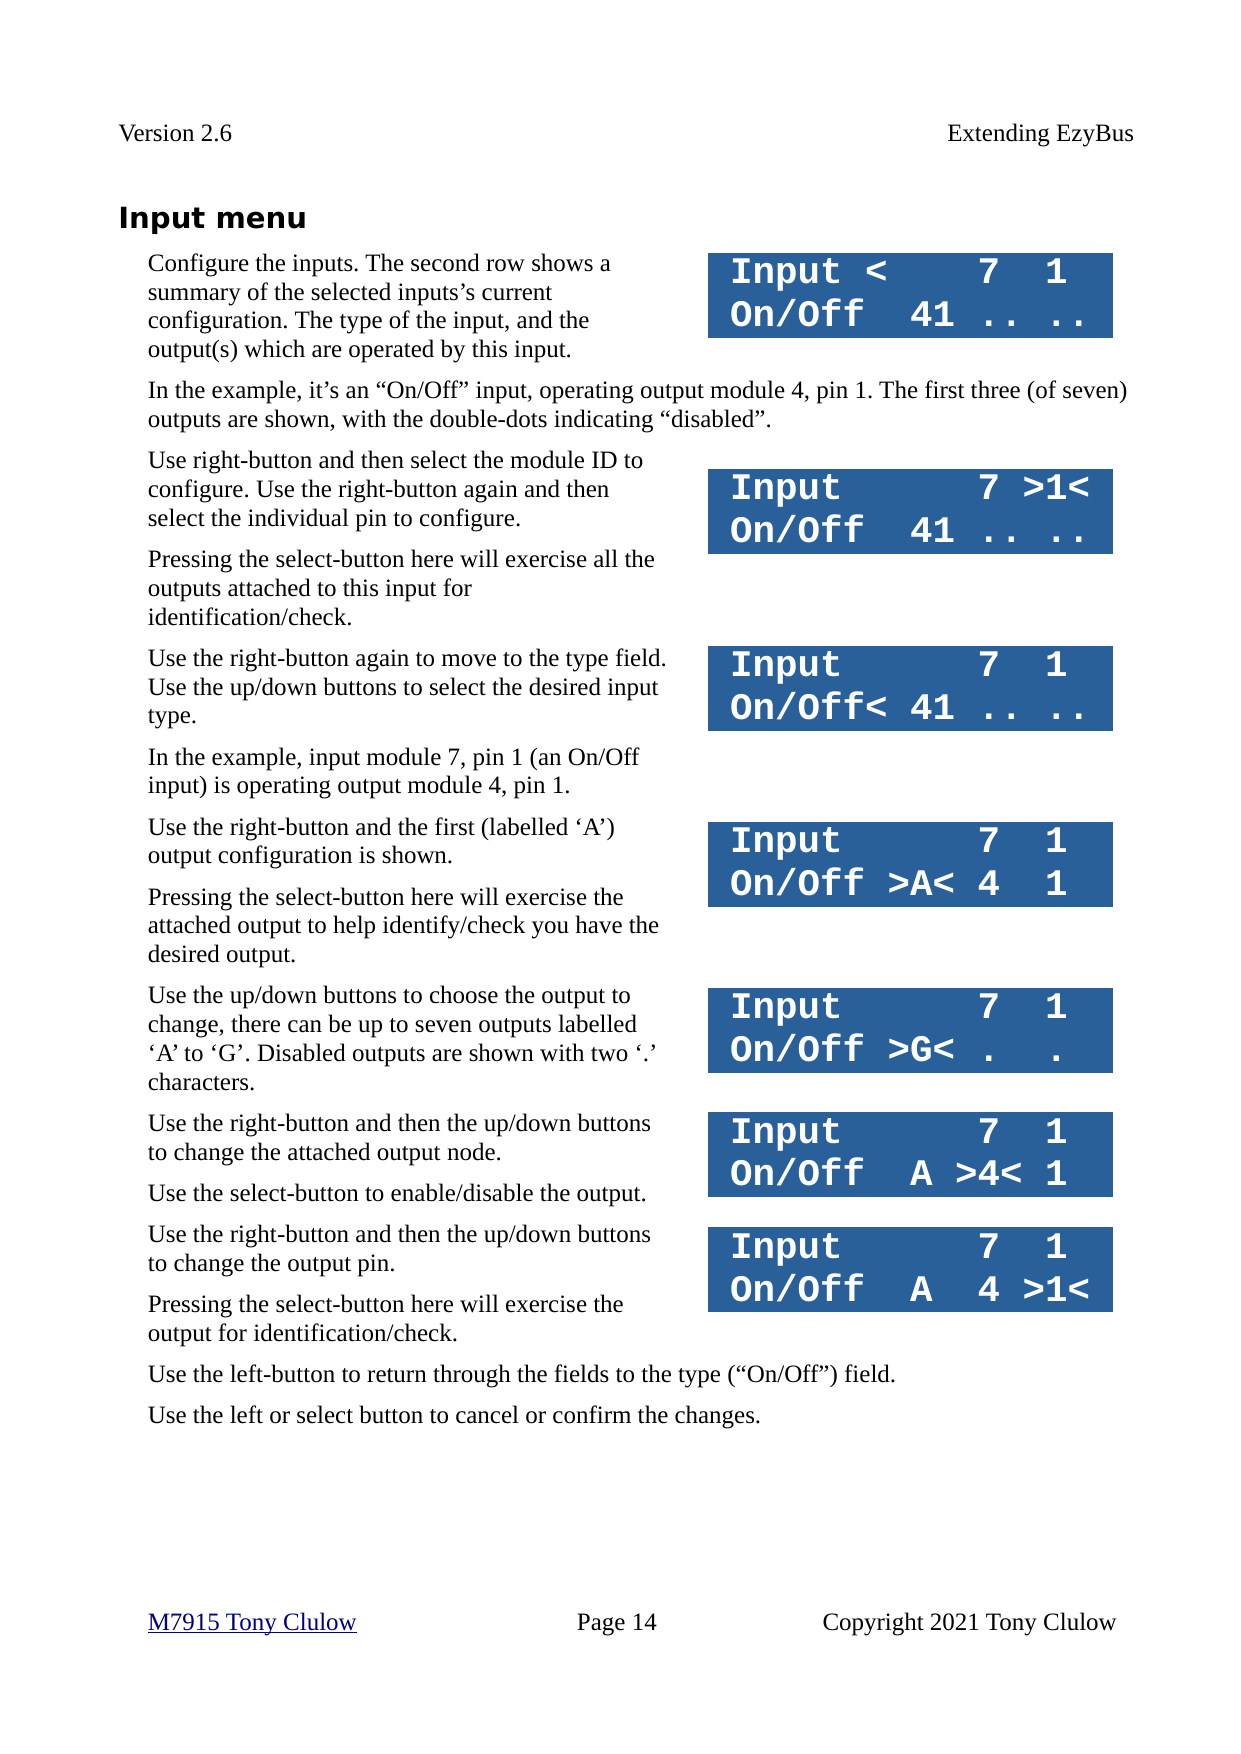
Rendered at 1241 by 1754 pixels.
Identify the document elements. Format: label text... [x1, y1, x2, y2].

text In the example, input module 7, pin 1 (an On/Off input) is operating output module 4, pin 1. [148, 742, 1134, 799]
text Use right-button and then select the module ID to configure. Use the right-button again and then select the individual pin to configure. [148, 445, 1134, 532]
text Use the select-button to enable/disable the output. [148, 1178, 1134, 1207]
text Use the left or select button to cancel or confirm the changes. [148, 1400, 1134, 1429]
text Use the right-button again to move to the type field. Use the up/down buttons to select the desired input type. [148, 643, 1134, 729]
text Configure the inputs. The second row shows a summary of the selected inputs’s current configuration. The type of the input, and the output(s) which are operated by this input. [148, 248, 1134, 363]
subtitle Input menu [118, 201, 1134, 235]
text Use the right-button and then the up/down buttons to change the output pin. [148, 1219, 1134, 1277]
text Pressing the select-button here will exercise the output for identification/check. [148, 1289, 1134, 1347]
text Use the left-button to return through the fields to the type (“On/Off”) field. [148, 1359, 1134, 1388]
text Use the right-button and the first (labelled ‘A’) output configuration is shown. [148, 812, 1134, 869]
text Pressing the select-button here will exercise the attached output to help identify/check you have the desired output. [148, 882, 1134, 968]
text Use the up/down buttons to choose the output to change, there can be up to seven outputs labelled ‘A’ to ‘G’. Disabled outputs are shown with two ‘.’ characters. [148, 980, 1134, 1095]
text Pressing the select-button here will exercise all the outputs attached to this input for identification/check. [148, 544, 1134, 630]
text Use the right-button and then the up/down buttons to change the attached output node. [148, 1108, 1134, 1165]
text In the example, it’s an “On/Off” input, operating output module 4, pin 1. The first three (of seven) outputs are shown, with the double-dots indicating “disabled”. [148, 375, 1134, 433]
